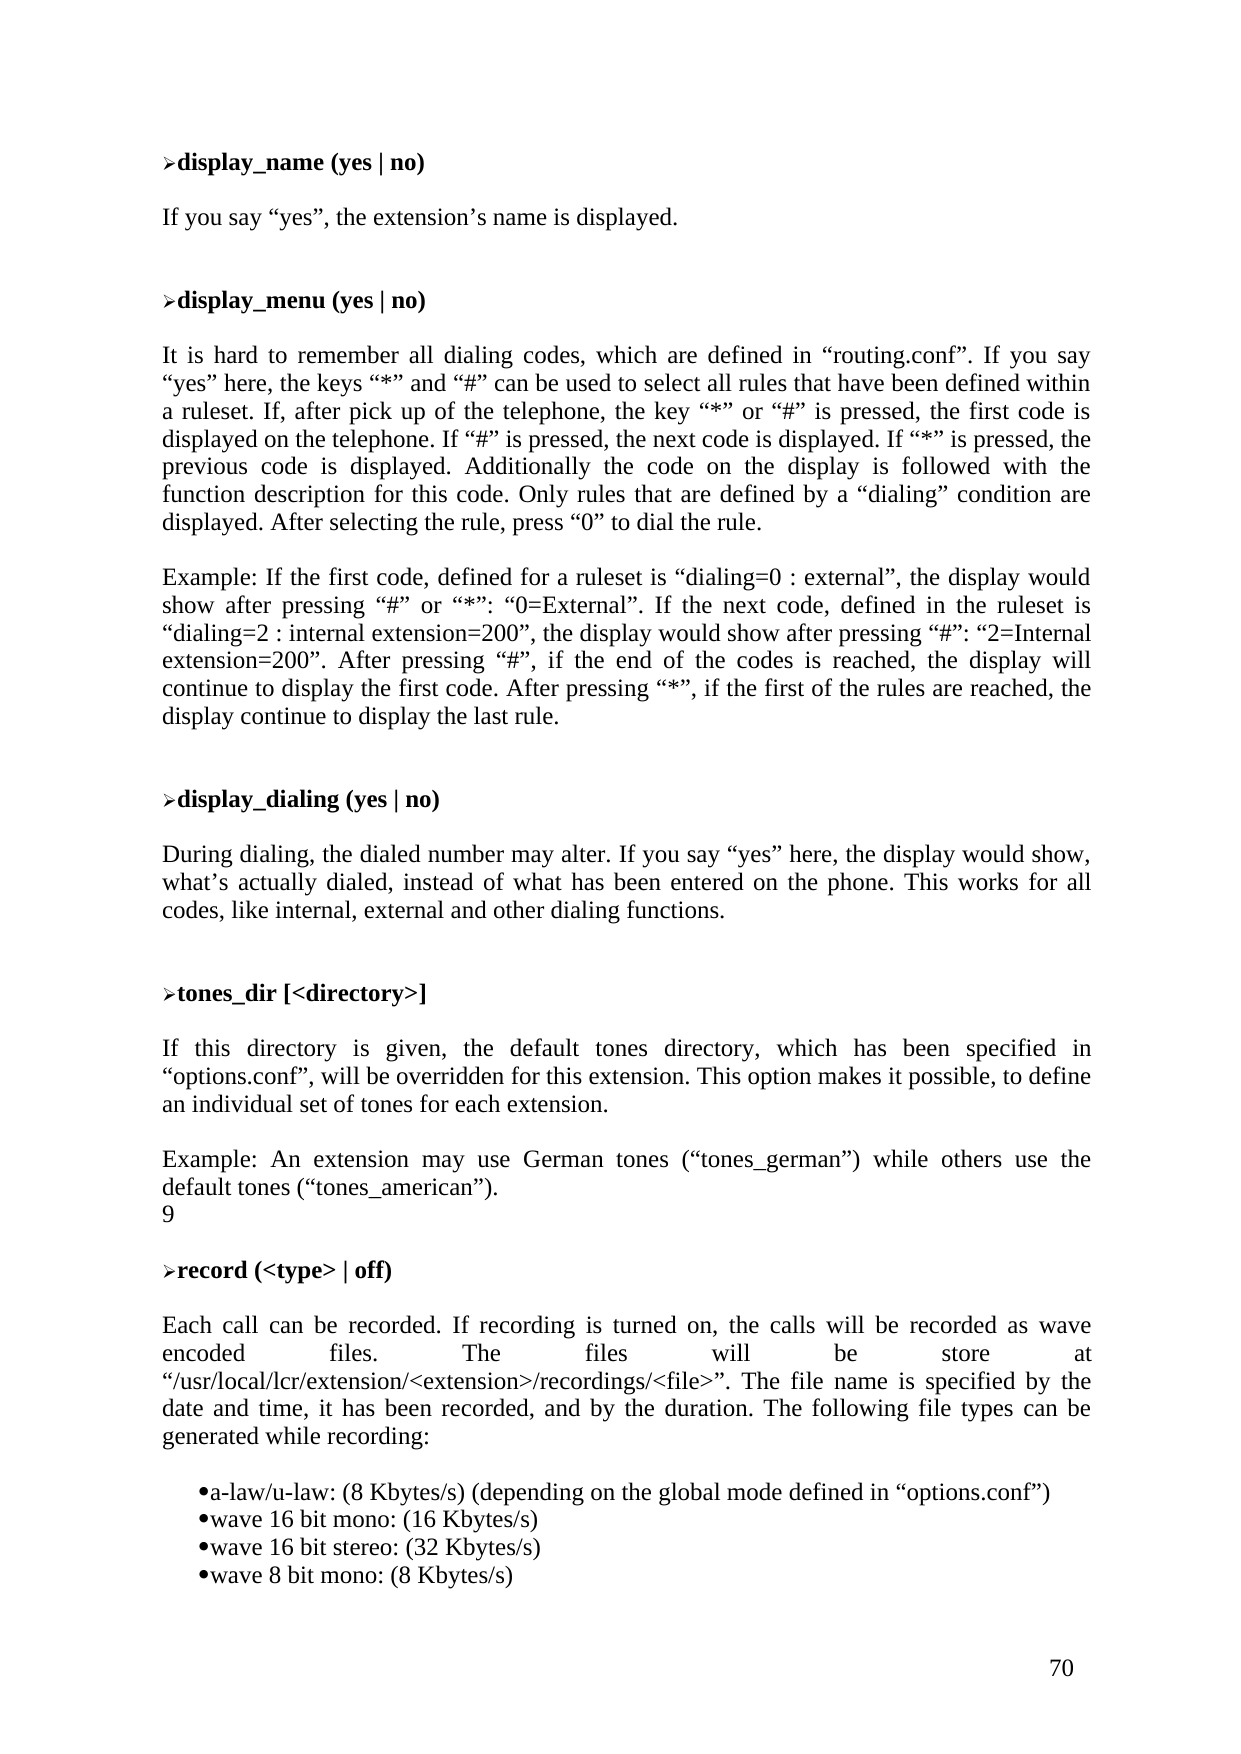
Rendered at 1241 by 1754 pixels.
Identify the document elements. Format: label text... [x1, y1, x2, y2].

text Each call can be recorded. If recording is turned on, the calls will be recorded as wave encoded files. The files will be store at “/usr/local/lcr/extension/<extension>/recordings/<file>”. The file name is specified by the date and time, it has been recorded, and by the duration. The following file types can be generated while recording: [162, 1311, 1092, 1450]
list display_name (yes | no) [162, 148, 1092, 175]
text It is hard to remember all dialing codes, which are defined in “routing.conf”. If you say “yes” here, the keys “*” and “#” can be used to select all rules that have been defined within a ruleset. If, after pick up of the telephone, the key “*” or “#” is pressed, the first code is displayed on the telephone. If “#” is pressed, the next code is displayed. If “*” is pressed, the previous code is displayed. Additionally the code on the display is followed with the function description for this code. Only rules that are defined by a “dialing” condition are displayed. After selecting the rule, press “0” to dial the rule. [162, 342, 1092, 536]
list wave 16 bit mono: (16 Kbytes/s) [199, 1505, 1092, 1533]
text If you say “yes”, the extension’s name is displayed. [162, 203, 1092, 231]
list wave 8 bit mono: (8 Kbytes/s) [199, 1561, 1092, 1588]
list a-law/u-law: (8 Kbytes/s) (depending on the global mode defined in “options.conf”) [199, 1478, 1092, 1505]
list tones_dir [<directory>] [162, 979, 1092, 1007]
text During dialing, the dialed number may alter. If you say “yes” here, the display would show, what’s actually dialed, instead of what has been entered on the phone. This works for all codes, like internal, external and other dialing functions. [162, 840, 1092, 923]
text 9 [162, 1201, 1092, 1228]
text Example: If the first code, defined for a ruleset is “dialing=0 : external”, the display would show after pressing “#” or “*”: “0=External”. If the next code, defined in the ruleset is “dialing=2 : internal extension=200”, the display would show after pressing “#”: “2=Internal extension=200”. After pressing “#”, if the end of the codes is reached, the display will continue to display the first code. After pressing “*”, if the first of the rules are reached, the display continue to display the last rule. [162, 563, 1092, 729]
text Example: An extension may use German tones (“tones_german”) while others use the default tones (“tones_american”). [162, 1145, 1092, 1201]
list display_dialing (yes | no) [162, 785, 1092, 813]
list wave 16 bit stereo: (32 Kbytes/s) [199, 1533, 1092, 1561]
text If this directory is given, the default tones directory, which has been specified in “options.conf”, will be overridden for this extension. This option makes it possible, to define an individual set of tones for each extension. [162, 1034, 1092, 1117]
list display_menu (yes | no) [162, 286, 1092, 314]
list record (<type> | off) [162, 1256, 1092, 1284]
